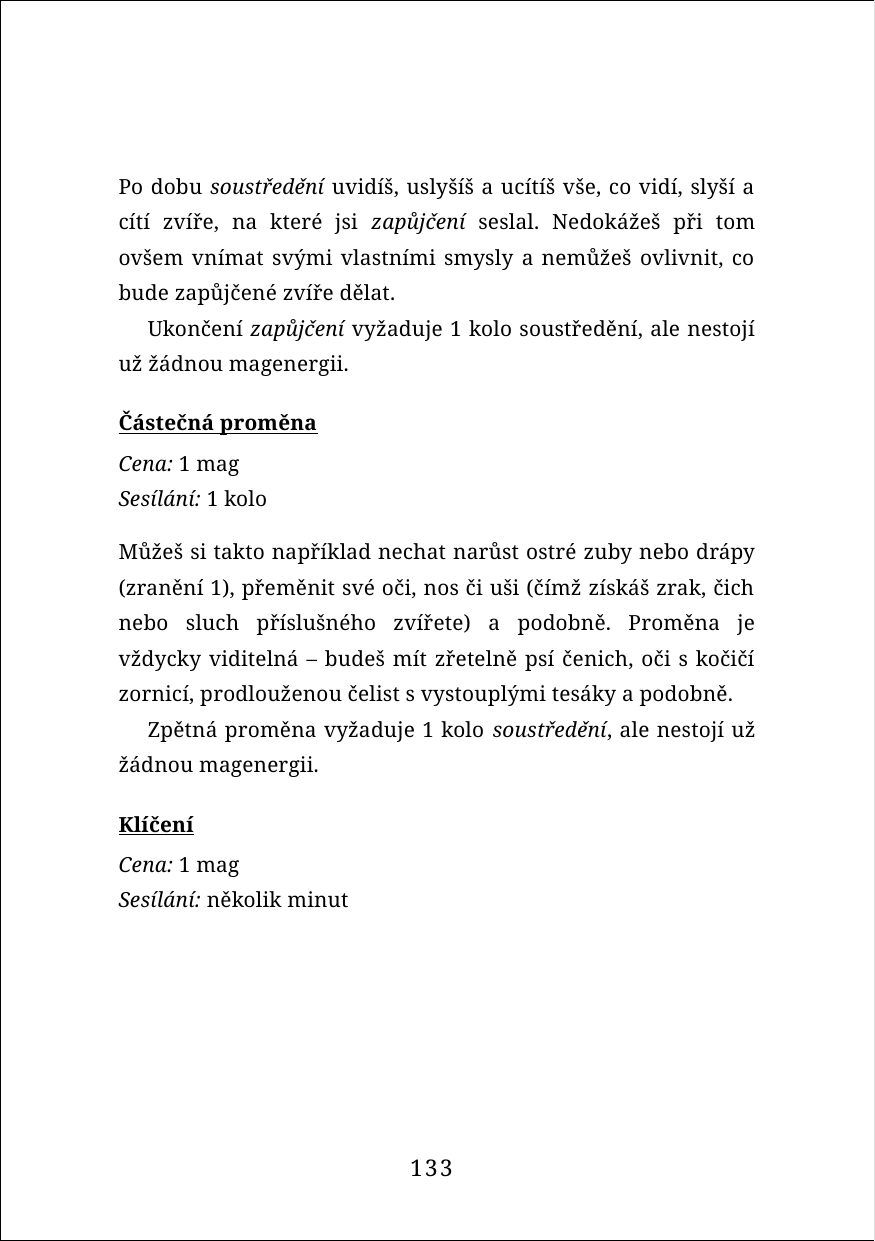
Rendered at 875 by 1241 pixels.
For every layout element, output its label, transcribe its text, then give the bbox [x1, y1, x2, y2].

text Po dobu soustředění uvidíš, uslyšíš a ucítíš vše, co vidí, slyší a cítí zvíře, na které jsi zapůjčení seslal. Nedokážeš při tom ovšem vnímat svými vlastními smysly a nemůžeš ovlivnit, co bude zapůjčené zvíře dělat. Ukončení zapůjčení vyžaduje 1 kolo soustředění, ale nestojí už žádnou magenergii. [118, 172, 756, 378]
subtitle Částečná proměna [118, 408, 756, 437]
text Můžeš si takto například nechat narůst ostré zuby nebo drápy (zranění 1), přeměnit své oči, nos či uši (čímž získáš zrak, čich nebo sluch příslušného zvířete) a podobně. Proměna je vždycky viditelná – budeš mít zřetelně psí čenich, oči s kočičí zornicí, prodlouženou čelist s vystouplými tesáky a podobně. Zpětná proměna vyžaduje 1 kolo soustředění, ale nestojí už žádnou magenergii. [118, 537, 756, 779]
text Cena: 1 mag Sesílání: 1 kolo [118, 449, 756, 513]
subtitle Klíčení [118, 810, 756, 838]
text Cena: 1 mag Sesílání: několik minut [118, 850, 756, 914]
